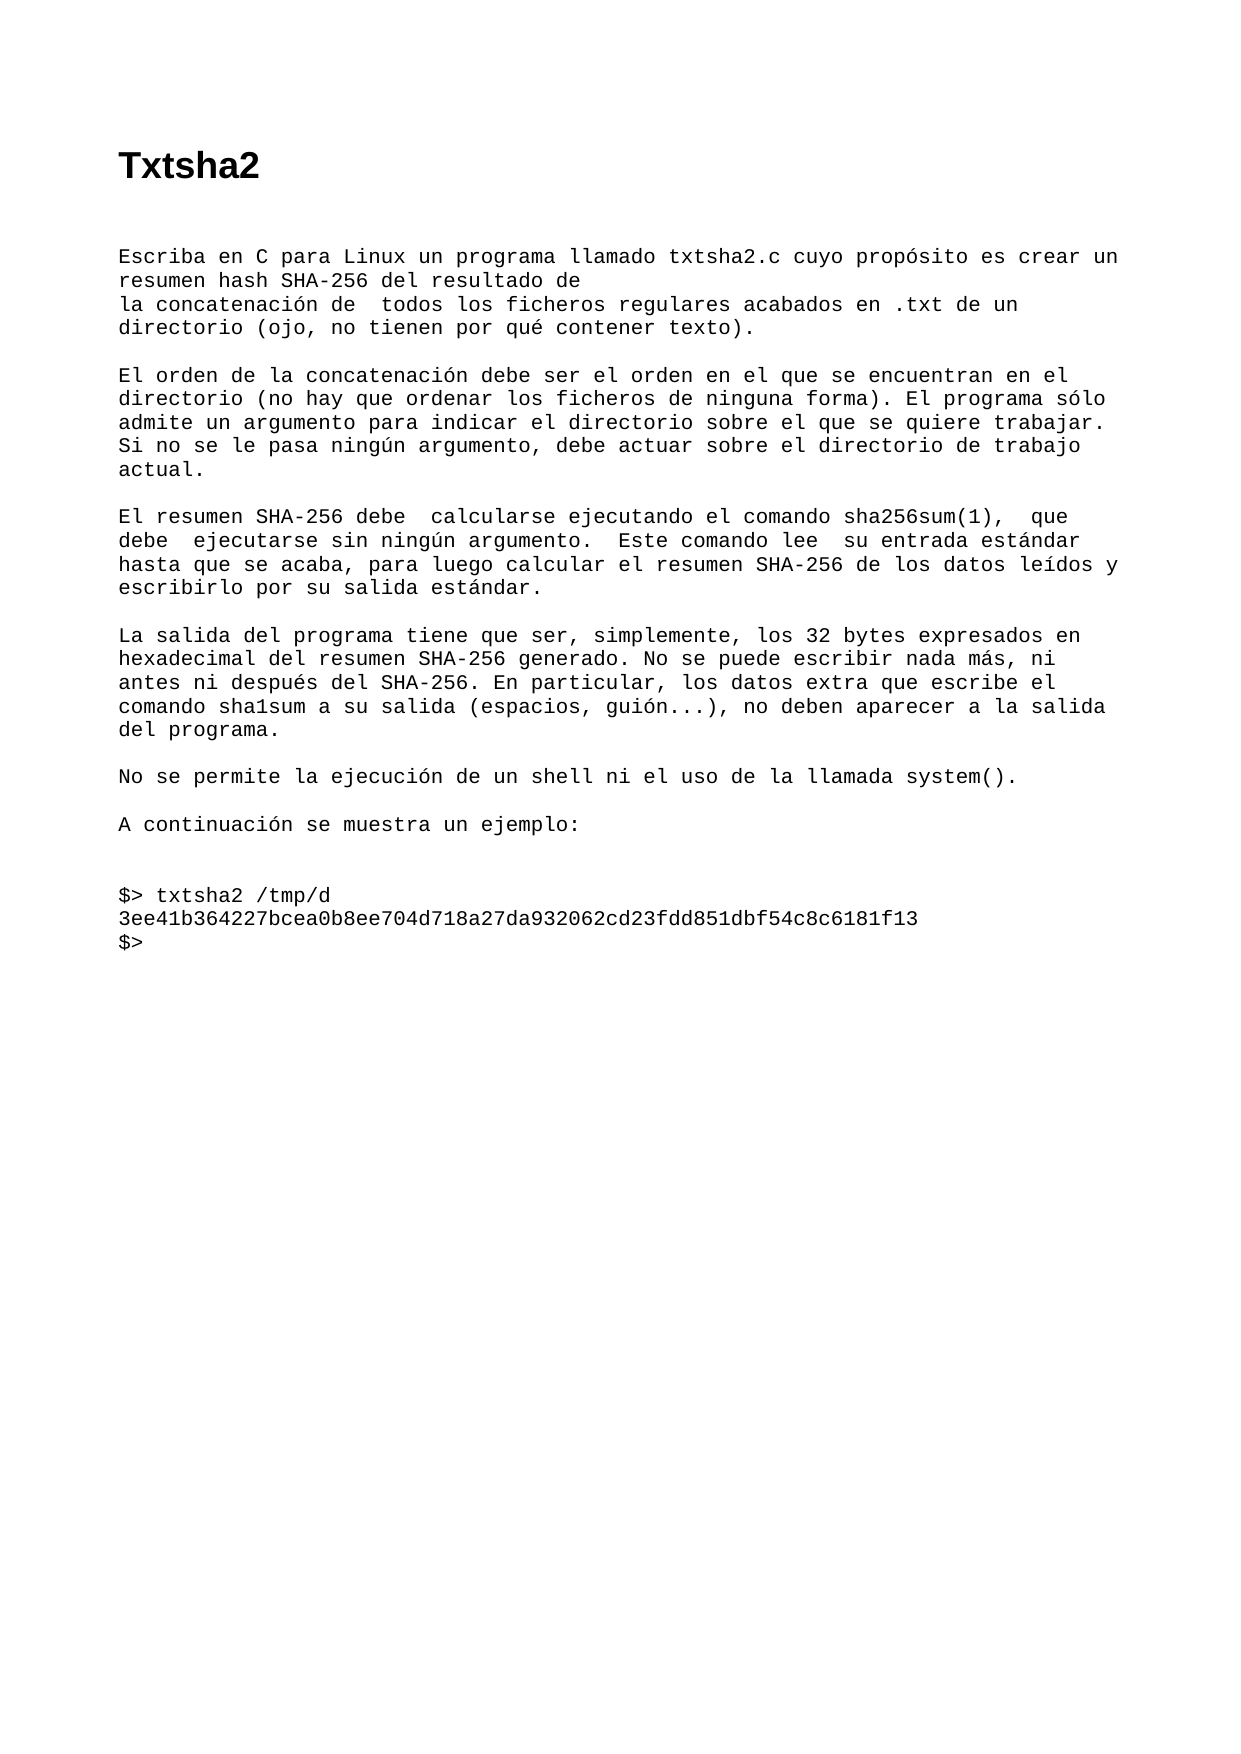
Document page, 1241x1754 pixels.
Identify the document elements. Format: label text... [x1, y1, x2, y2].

text 3ee41b364227bcea0b8ee704d718a27da932062cd23fdd851dbf54c8c6181f13 [118, 908, 1122, 932]
text $> txtsha2 /tmp/d [118, 885, 1122, 908]
text A continuación se muestra un ejemplo: [118, 814, 1122, 837]
text Escriba en C para Linux un programa llamado txtsha2.c cuyo propósito es crear un resumen hash SHA-256 del resultado de [118, 246, 1122, 294]
text El resumen SHA-256 debe calcularse ejecutando el comando sha256sum(1), que debe ejecutarse sin ningún argumento. Este comando lee su entrada estándar hasta que se acaba, para luego calcular el resumen SHA-256 de los datos leídos y escribirlo por su salida estándar. [118, 506, 1122, 601]
text $> [118, 932, 1122, 956]
text El orden de la concatenación debe ser el orden en el que se encuentran en el directorio (no hay que ordenar los ficheros de ninguna forma). El programa sólo admite un argumento para indicar el directorio sobre el que se quiere trabajar. Si no se le pasa ningún argumento, debe actuar sobre el directorio de trabajo actual. [118, 364, 1122, 483]
text La salida del programa tiene que ser, simplemente, los 32 bytes expresados en hexadecimal del resumen SHA-256 generado. No se puede escribir nada más, ni antes ni después del SHA-256. En particular, los datos extra que escribe el comando sha1sum a su salida (espacios, guión...), no deben aparecer a la salida del programa. [118, 625, 1122, 743]
text la concatenación de todos los ficheros regulares acabados en .txt de un directorio (ojo, no tienen por qué contener texto). [118, 294, 1122, 341]
subtitle Txtsha2 [118, 143, 1122, 186]
text No se permite la ejecución de un shell ni el uso de la llamada system(). [118, 767, 1122, 790]
